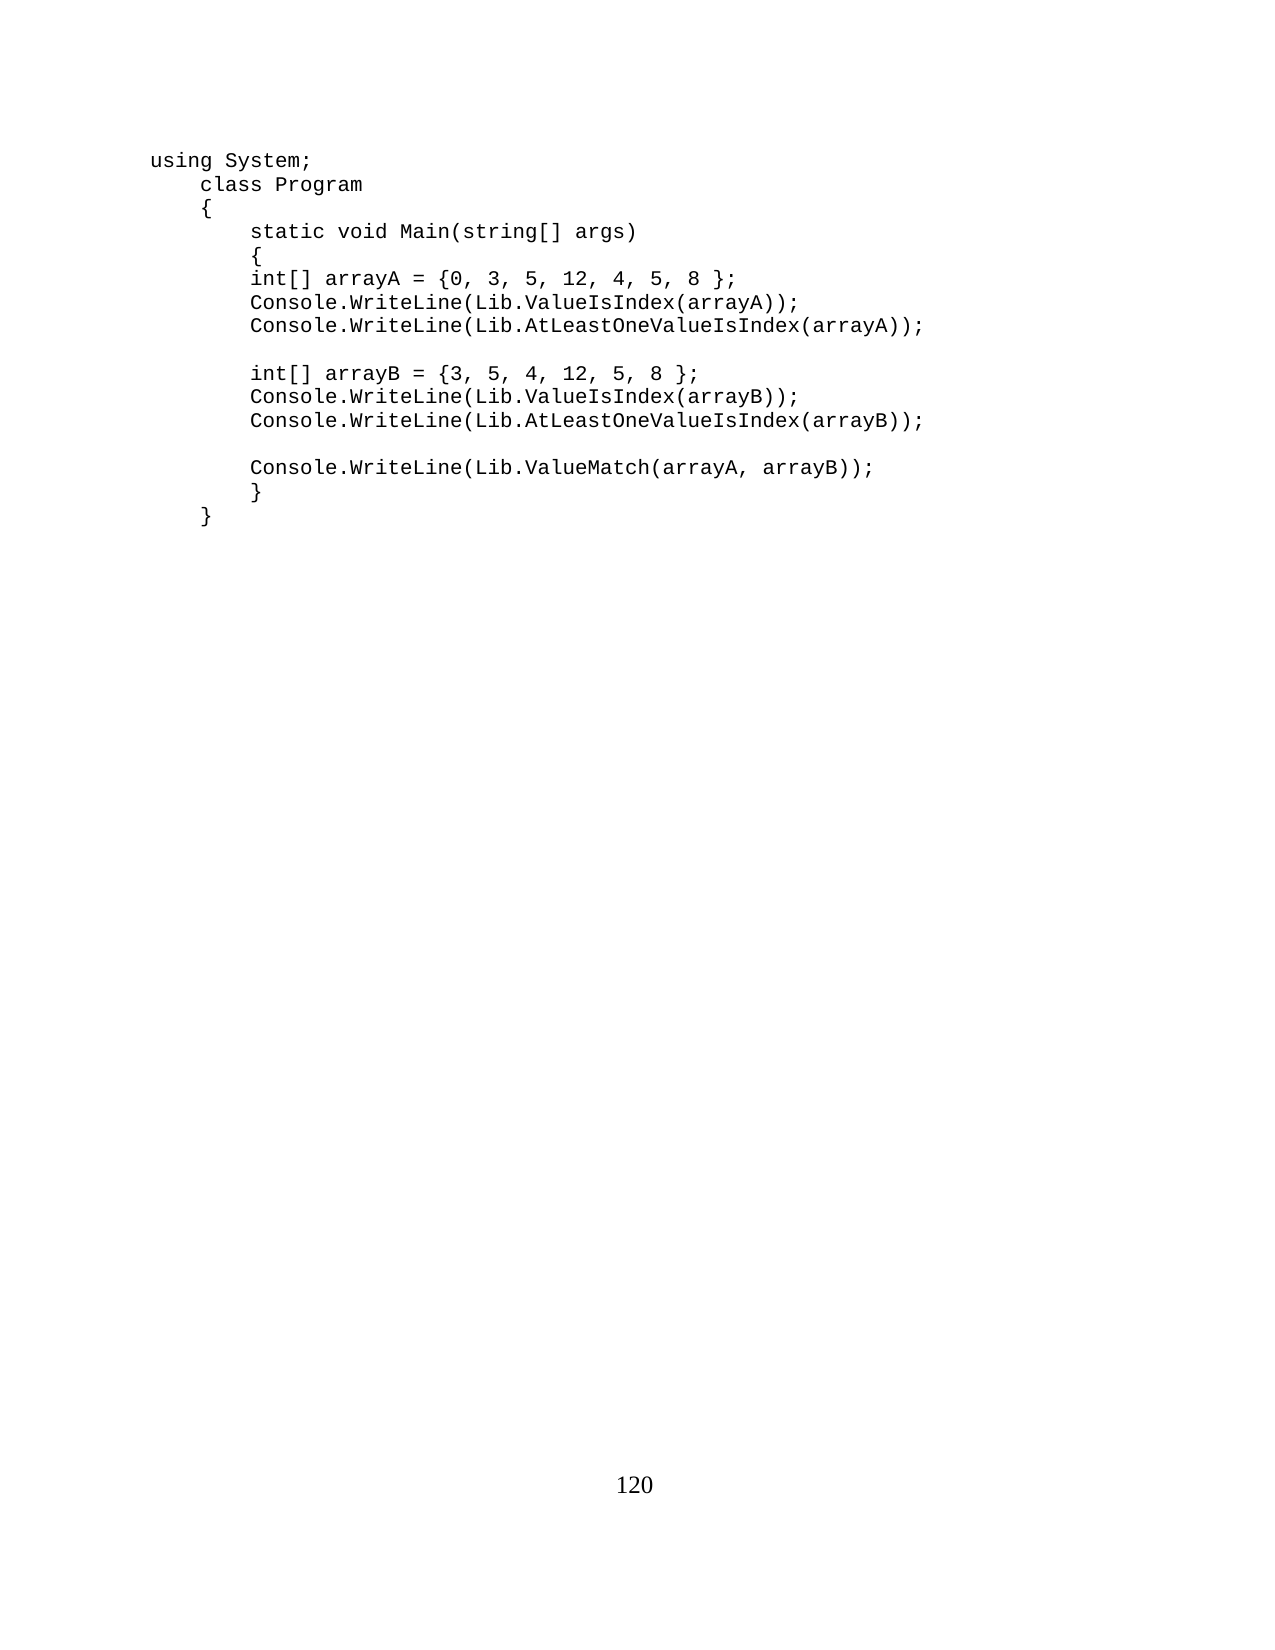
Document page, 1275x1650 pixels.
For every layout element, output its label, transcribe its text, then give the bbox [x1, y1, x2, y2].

text Console.WriteLine(Lib.ValueMatch(arrayA, arrayB)); [150, 457, 1125, 481]
text int[] arrayA = {0, 3, 5, 12, 4, 5, 8 }; [150, 268, 1125, 292]
text } [150, 481, 1125, 505]
text { [150, 197, 1125, 221]
text } [150, 505, 1125, 528]
text int[] arrayB = {3, 5, 4, 12, 5, 8 }; [150, 363, 1125, 386]
text class Program [150, 174, 1125, 197]
text Console.WriteLine(Lib.ValueIsIndex(arrayB)); [150, 386, 1125, 410]
text Console.WriteLine(Lib.AtLeastOneValueIsIndex(arrayB)); [150, 410, 1125, 434]
text Console.WriteLine(Lib.AtLeastOneValueIsIndex(arrayA)); [150, 316, 1125, 339]
text using System; [150, 150, 1125, 174]
text { [150, 244, 1125, 268]
text static void Main(string[] args) [150, 221, 1125, 244]
text Console.WriteLine(Lib.ValueIsIndex(arrayA)); [150, 292, 1125, 316]
